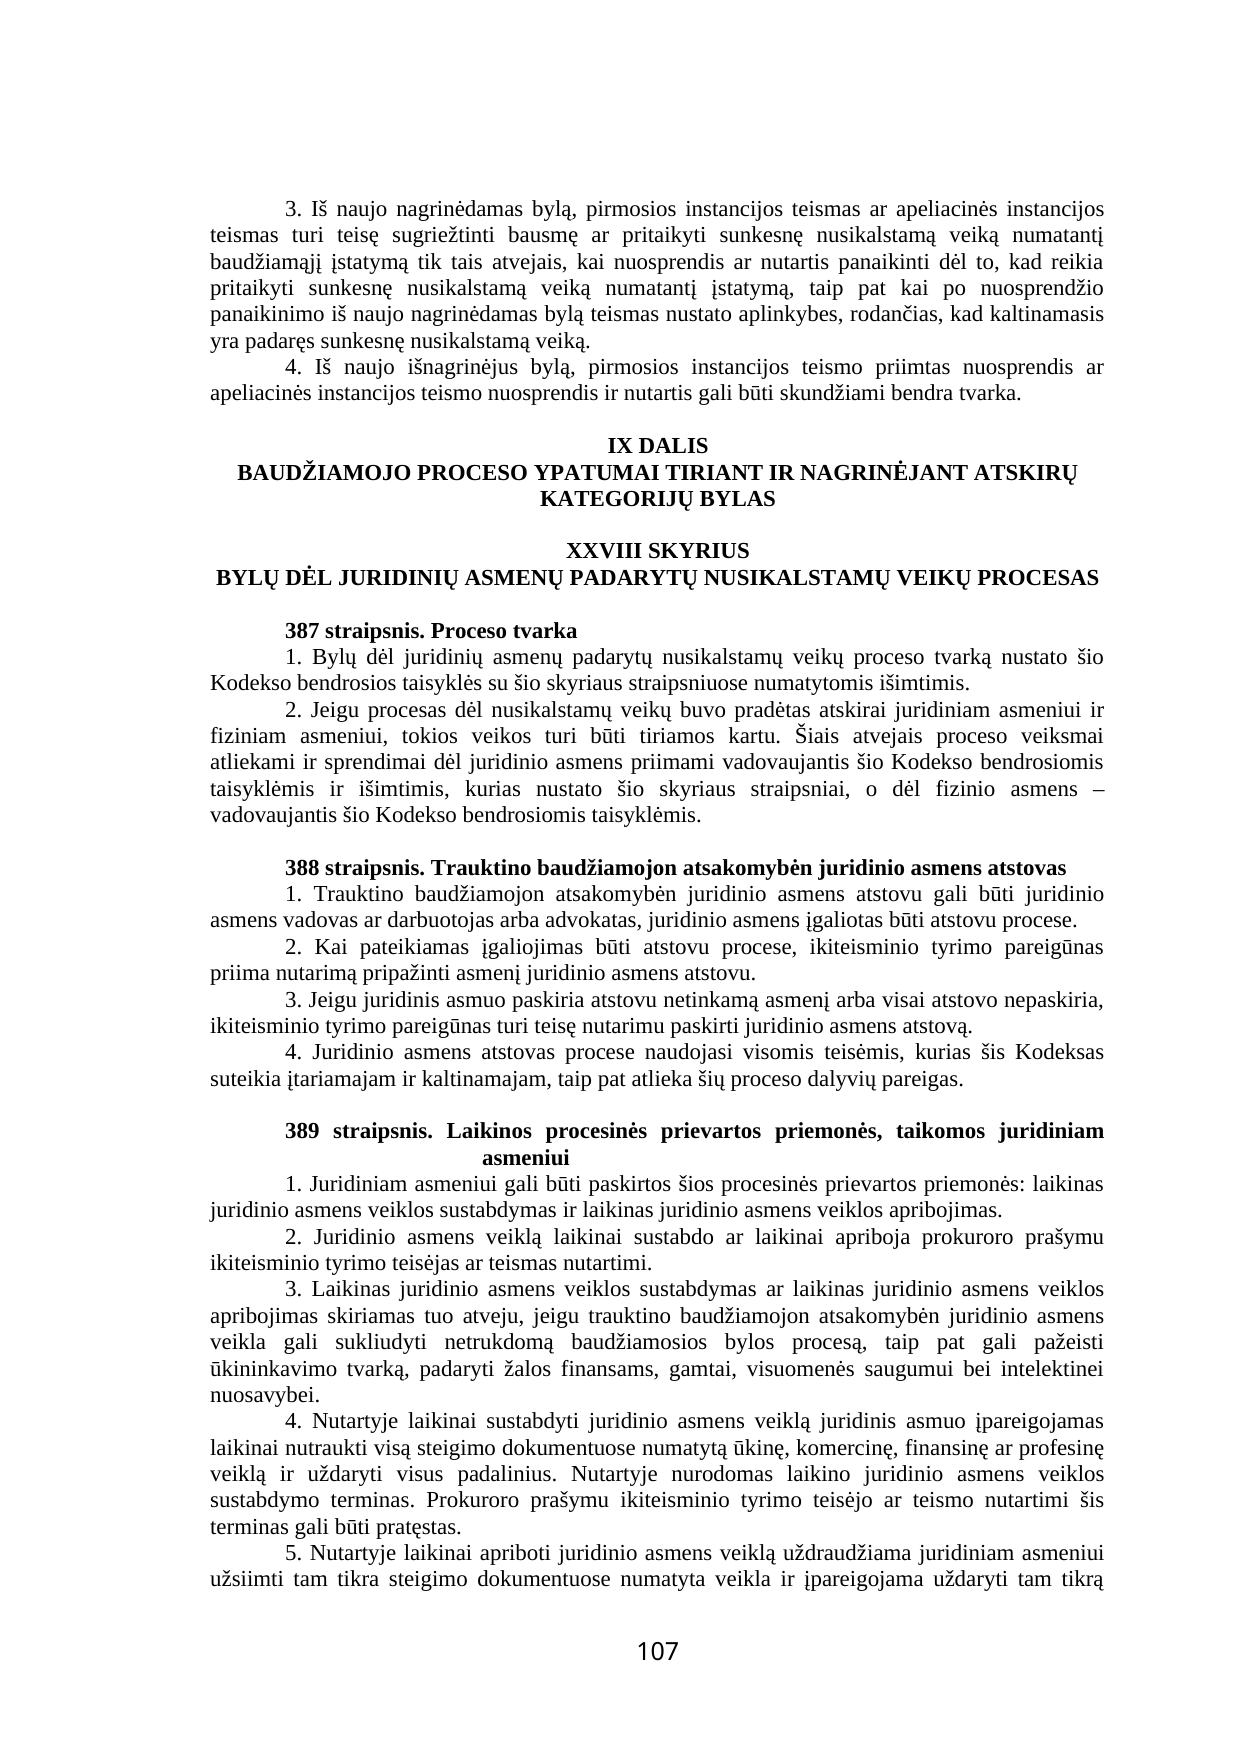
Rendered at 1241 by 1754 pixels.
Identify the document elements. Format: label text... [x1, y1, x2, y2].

text 1. Bylų dėl juridinių asmenų padarytų nusikalstamų veikų proceso tvarką nustato šio Kodekso bendrosios taisyklės su šio skyriaus straipsniuose numatytomis išimtimis. [210, 643, 1106, 696]
text 4. Nutartyje laikinai sustabdyti juridinio asmens veiklą juridinis asmuo įpareigojamas laikinai nutraukti visą steigimo dokumentuose numatytą ūkinę, komercinę, finansinę ar profesinę veiklą ir uždaryti visus padalinius. Nutartyje nurodomas laikino juridinio asmens veiklos sustabdymo terminas. Prokuroro prašymu ikiteisminio tyrimo teisėjo ar teismo nutartimi šis terminas gali būti pratęstas. [210, 1407, 1106, 1539]
text 2. Jeigu procesas dėl nusikalstamų veikų buvo pradėtas atskirai juridiniam asmeniui ir fiziniam asmeniui, tokios veikos turi būti tiriamos kartu. Šiais atvejais proceso veiksmai atliekami ir sprendimai dėl juridinio asmens priimami vadovaujantis šio Kodekso bendrosiomis taisyklėmis ir išimtimis, kurias nustato šio skyriaus straipsniai, o dėl fizinio asmens – vadovaujantis šio Kodekso bendrosiomis taisyklėmis. [210, 696, 1106, 827]
text 1. Trauktino baudžiamojon atsakomybėn juridinio asmens atstovu gali būti juridinio asmens vadovas ar darbuotojas arba advokatas, juridinio asmens įgaliotas būti atstovu procese. [210, 880, 1106, 933]
text 2. Kai pateikiamas įgaliojimas būti atstovu procese, ikiteisminio tyrimo pareigūnas priima nutarimą pripažinti asmenį juridinio asmens atstovu. [210, 933, 1106, 986]
subtitle IX dalis [210, 432, 1106, 458]
text 1. Juridiniam asmeniui gali būti paskirtos šios procesinės prievartos priemonės: laikinas juridinio asmens veiklos sustabdymas ir laikinas juridinio asmens veiklos apribojimas. [210, 1170, 1106, 1223]
text 5. Nutartyje laikinai apriboti juridinio asmens veiklą uždraudžiama juridiniam asmeniui užsiimti tam tikra steigimo dokumentuose numatyta veikla ir įpareigojama uždaryti tam tikrą [210, 1539, 1106, 1592]
text 4. Juridinio asmens atstovas procese naudojasi visomis teisėmis, kurias šis Kodeksas suteikia įtariamajam ir kaltinamajam, taip pat atlieka šių proceso dalyvių pareigas. [210, 1038, 1106, 1091]
text Bylų dėl juridinių asmenų padarytų nusikalstamų veikų procesas [210, 564, 1106, 590]
text 3. Jeigu juridinis asmuo paskiria atstovu netinkamą asmenį arba visai atstovo nepaskiria, ikiteisminio tyrimo pareigūnas turi teisę nutarimu paskirti juridinio asmens atstovą. [210, 986, 1106, 1038]
text 389 straipsnis. Laikinos procesinės prievartos priemonės, taikomos juridiniam asmeniui [285, 1117, 1106, 1170]
text 3. Iš naujo nagrinėdamas bylą, pirmosios instancijos teismas ar apeliacinės instancijos teismas turi teisę sugriežtinti bausmę ar pritaikyti sunkesnę nusikalstamą veiką numatantį baudžiamąjį įstatymą tik tais atvejais, kai nuosprendis ar nutartis panaikinti dėl to, kad reikia pritaikyti sunkesnę nusikalstamą veiką numatantį įstatymą, taip pat kai po nuosprendžio panaikinimo iš naujo nagrinėdamas bylą teismas nustato aplinkybes, rodančias, kad kaltinamasis yra padaręs sunkesnę nusikalstamą veiką. [210, 195, 1106, 353]
text 2. Juridinio asmens veiklą laikinai sustabdo ar laikinai apriboja prokuroro prašymu ikiteisminio tyrimo teisėjas ar teismas nutartimi. [210, 1223, 1106, 1276]
text 3. Laikinas juridinio asmens veiklos sustabdymas ar laikinas juridinio asmens veiklos apribojimas skiriamas tuo atveju, jeigu trauktino baudžiamojon atsakomybėn juridinio asmens veikla gali sukliudyti netrukdomą baudžiamosios bylos procesą, taip pat gali pažeisti ūkininkavimo tvarką, padaryti žalos finansams, gamtai, visuomenės saugumui bei intelektinei nuosavybei. [210, 1276, 1106, 1407]
text 4. Iš naujo išnagrinėjus bylą, pirmosios instancijos teismo priimtas nuosprendis ar apeliacinės instancijos teismo nuosprendis ir nutartis gali būti skundžiami bendra tvarka. [210, 353, 1106, 406]
text Baudžiamojo proceso ypatumai tiriant ir nagrinėjant atskirų kategorijų bylas [210, 458, 1106, 511]
text 387 straipsnis. Proceso tvarka [210, 617, 1106, 643]
text 388 straipsnis. Trauktino baudžiamojon atsakomybėn juridinio asmens atstovas [285, 854, 1106, 880]
subtitle XXVIII skyrius [210, 538, 1106, 564]
